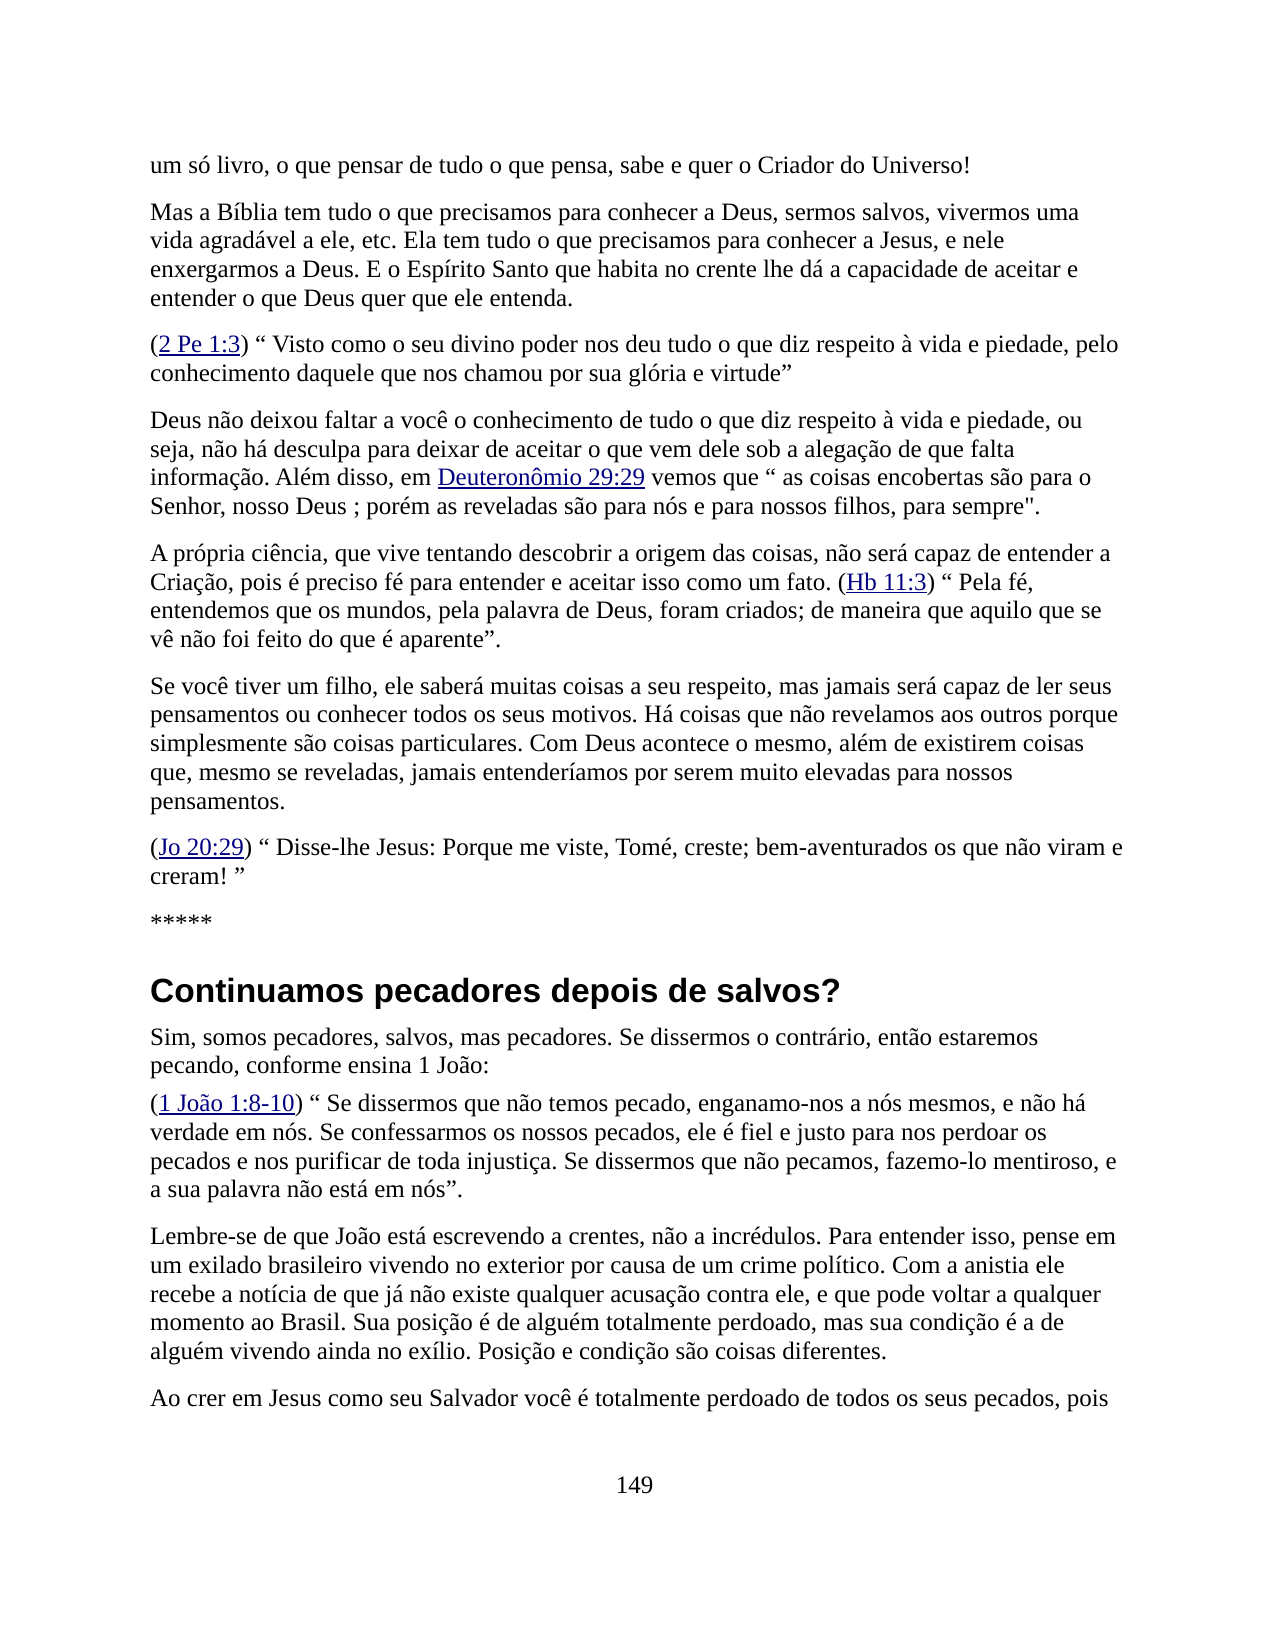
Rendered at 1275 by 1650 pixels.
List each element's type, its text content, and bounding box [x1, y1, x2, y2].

text Se você tiver um filho, ele saberá muitas coisas a seu respeito, mas jamais será capaz de ler seus pensamentos ou conhecer todos os seus motivos. Há coisas que não revelamos aos outros porque simplesmente são coisas particulares. Com Deus acontece o mesmo, além de existirem coisas que, mesmo se reveladas, jamais entenderíamos por serem muito elevadas para nossos pensamentos. [150, 671, 1125, 814]
text ***** [150, 908, 1125, 937]
subtitle Continuamos pecadores depois de salvos? [150, 971, 1125, 1009]
text (2 Pe 1:3) “ Visto como o seu divino poder nos deu tudo o que diz respeito à vida e piedade, pelo conhecimento daquele que nos chamou por sua glória e virtude” [150, 329, 1125, 387]
text Sim, somos pecadores, salvos, mas pecadores. Se dissermos o contrário, então estaremos pecando, conforme ensina 1 João: [150, 1022, 1125, 1079]
text (Jo 20:29) “ Disse-lhe Jesus: Porque me viste, Tomé, creste; bem-aventurados os que não viram e creram! ” [150, 832, 1125, 890]
text Deus não deixou faltar a você o conhecimento de tudo o que diz respeito à vida e piedade, ou seja, não há desculpa para deixar de aceitar o que vem dele sob a alegação de que falta informação. Além disso, em Deuteronômio 29:29 vemos que “ as coisas encobertas são para o Senhor, nosso Deus ; porém as reveladas são para nós e para nossos filhos, para sempre". [150, 405, 1125, 520]
text Mas a Bíblia tem tudo o que precisamos para conhecer a Deus, sermos salvos, vivermos uma vida agradável a ele, etc. Ela tem tudo o que precisamos para conhecer a Jesus, e nele enxergarmos a Deus. E o Espírito Santo que habita no crente lhe dá a capacidade de aceitar e entender o que Deus quer que ele entenda. [150, 197, 1125, 312]
text A própria ciência, que vive tentando descobrir a origem das coisas, não será capaz de entender a Criação, pois é preciso fé para entender e aceitar isso como um fato. (Hb 11:3) “ Pela fé, entendemos que os mundos, pela palavra de Deus, foram criados; de maneira que aquilo que se vê não foi feito do que é aparente”. [150, 538, 1125, 653]
text Ao crer em Jesus como seu Salvador você é totalmente perdoado de todos os seus pecados, pois [150, 1383, 1125, 1412]
text (1 João 1:8-10) “ Se dissermos que não temos pecado, enganamo-nos a nós mesmos, e não há verdade em nós. Se confessarmos os nossos pecados, ele é fiel e justo para nos perdoar os pecados e nos purificar de toda injustiça. Se dissermos que não pecamos, fazemo-lo mentiroso, e a sua palavra não está em nós”. [150, 1088, 1125, 1203]
text um só livro, o que pensar de tudo o que pensa, sabe e quer o Criador do Universo! [150, 150, 1125, 179]
text Lembre-se de que João está escrevendo a crentes, não a incrédulos. Para entender isso, pense em um exilado brasileiro vivendo no exterior por causa de um crime político. Com a anistia ele recebe a notícia de que já não existe qualquer acusação contra ele, e que pode voltar a qualquer momento ao Brasil. Sua posição é de alguém totalmente perdoado, mas sua condição é a de alguém vivendo ainda no exílio. Posição e condição são coisas diferentes. [150, 1221, 1125, 1365]
